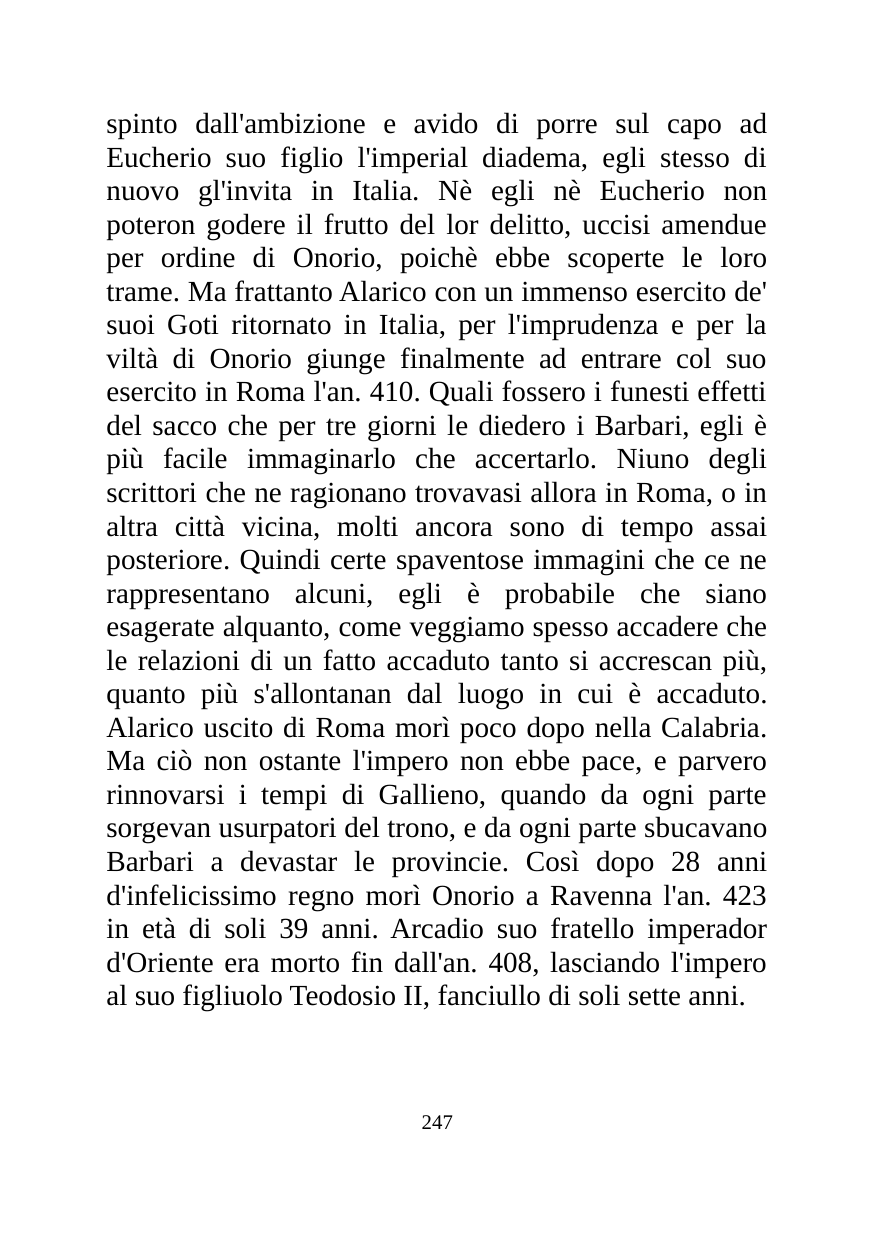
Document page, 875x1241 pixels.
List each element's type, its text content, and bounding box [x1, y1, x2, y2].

text spinto dall'ambizione e avido di porre sul capo ad Eucherio suo figlio l'imperial diadema, egli stesso di nuovo gl'invita in Italia. Nè egli nè Eucherio non poteron godere il frutto del lor delitto, uccisi amendue per ordine di Onorio, poichè ebbe scoperte le loro trame. Ma frattanto Alarico con un immenso esercito de' suoi Goti ritornato in Italia, per l'imprudenza e per la viltà di Onorio giunge finalmente ad entrare col suo esercito in Roma l'an. 410. Quali fossero i funesti effetti del sacco che per tre giorni le diedero i Barbari, egli è più facile immaginarlo che accertarlo. Niuno degli scrittori che ne ragionano trovavasi allora in Roma, o in altra città vicina, molti ancora sono di tempo assai posteriore. Quindi certe spaventose immagini che ce ne rappresentano alcuni, egli è probabile che siano esagerate alquanto, come veggiamo spesso accadere che le relazioni di un fatto accaduto tanto si accrescan più, quanto più s'allontanan dal luogo in cui è accaduto. Alarico uscito di Roma morì poco dopo nella Calabria. Ma ciò non ostante l'impero non ebbe pace, e parvero rinnovarsi i tempi di Gallieno, quando da ogni parte sorgevan usurpatori del trono, e da ogni parte sbucavano Barbari a devastar le provincie. Così dopo 28 anni d'infelicissimo regno morì Onorio a Ravenna l'an. 423 in età di soli 39 anni. Arcadio suo fratello imperador d'Oriente era morto fin dall'an. 408, lasciando l'impero al suo figliuolo Teodosio II, fanciullo di soli sette anni. [106, 106, 768, 1012]
